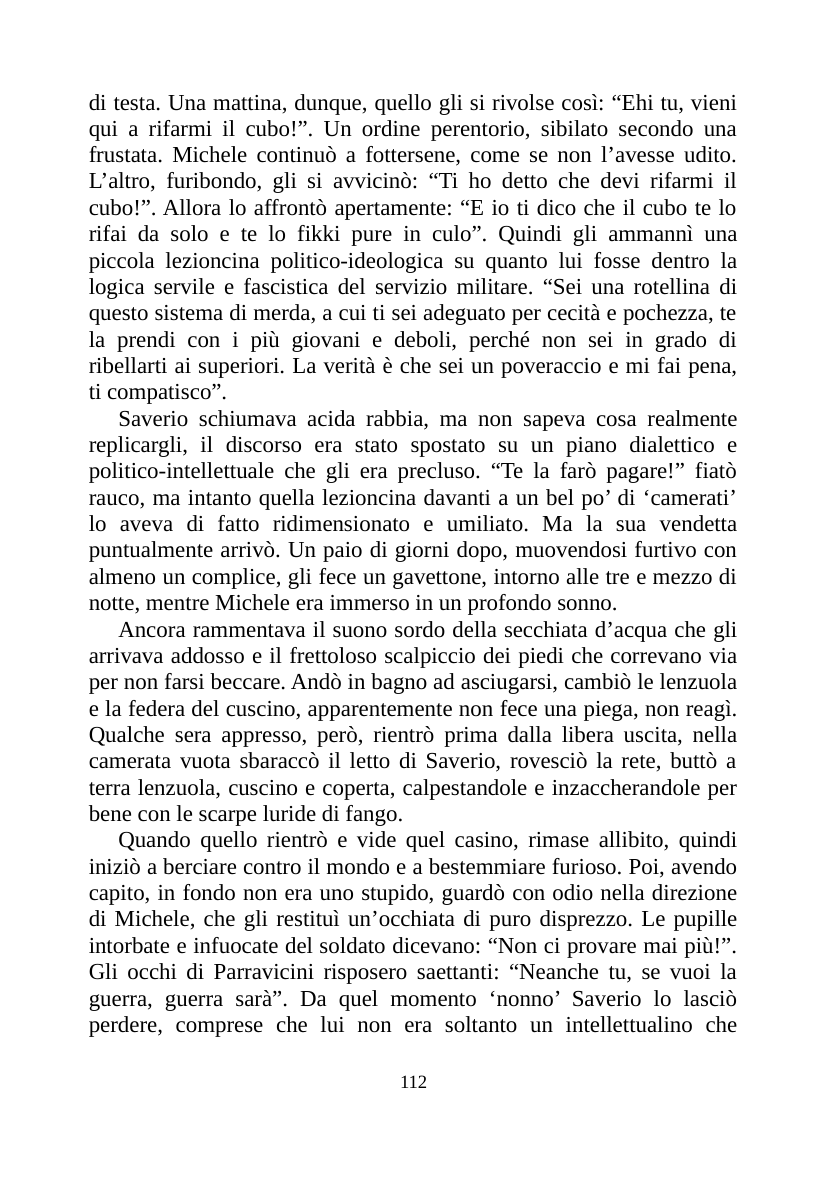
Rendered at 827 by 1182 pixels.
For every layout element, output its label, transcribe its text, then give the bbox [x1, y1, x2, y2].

text Quando quello rientrò e vide quel casino, rimase allibito, quindi iniziò a berciare contro il mondo e a bestemmiare furioso. Poi, avendo capito, in fondo non era uno stupido, guardò con odio nella direzione di Michele, che gli restituì un’occhiata di puro disprezzo. Le pupille intorbate e infuocate del soldato dicevano: “Non ci provare mai più!”. Gli occhi di Parravicini risposero saettanti: “Neanche tu, se vuoi la guerra, guerra sarà”. Da quel momento ‘nonno’ Saverio lo lasciò perdere, comprese che lui non era soltanto un intellettualino che [88, 826, 738, 1037]
text Ancora rammentava il suono sordo della secchiata d’acqua che gli arrivava addosso e il frettoloso scalpiccio dei piedi che correvano via per non farsi beccare. Andò in bagno ad asciugarsi, cambiò le lenzuola e la federa del cuscino, apparentemente non fece una piega, non reagì. Qualche sera appresso, però, rientrò prima dalla libera uscita, nella camerata vuota sbaraccò il letto di Saverio, rovesciò la rete, buttò a terra lenzuola, cuscino e coperta, calpestandole e inzaccherandole per bene con le scarpe luride di fango. [88, 616, 738, 826]
text di testa. Una mattina, dunque, quello gli si rivolse così: “Ehi tu, vieni qui a rifarmi il cubo!”. Un ordine perentorio, sibilato secondo una frustata. Michele continuò a fottersene, come se non l’avesse udito. L’altro, furibondo, gli si avvicinò: “Ti ho detto che devi rifarmi il cubo!”. Allora lo affrontò apertamente: “E io ti dico che il cubo te lo rifai da solo e te lo fikki pure in culo”. Quindi gli ammannì una piccola lezioncina politico-ideologica su quanto lui fosse dentro la logica servile e fascistica del servizio militare. “Sei una rotellina di questo sistema di merda, a cui ti sei adeguato per cecità e pochezza, te la prendi con i più giovani e deboli, perché non sei in grado di ribellarti ai superiori. La verità è che sei un poveraccio e mi fai pena, ti compatisco”. [88, 88, 738, 405]
text Saverio schiumava acida rabbia, ma non sapeva cosa realmente replicargli, il discorso era stato spostato su un piano dialettico e politico-intellettuale che gli era precluso. “Te la farò pagare!” fiatò rauco, ma intanto quella lezioncina davanti a un bel po’ di ‘camerati’ lo aveva di fatto ridimensionato e umiliato. Ma la sua vendetta puntualmente arrivò. Un paio di giorni dopo, muovendosi furtivo con almeno un complice, gli fece un gavettone, intorno alle tre e mezzo di notte, mentre Michele era immerso in un profondo sonno. [88, 405, 738, 616]
